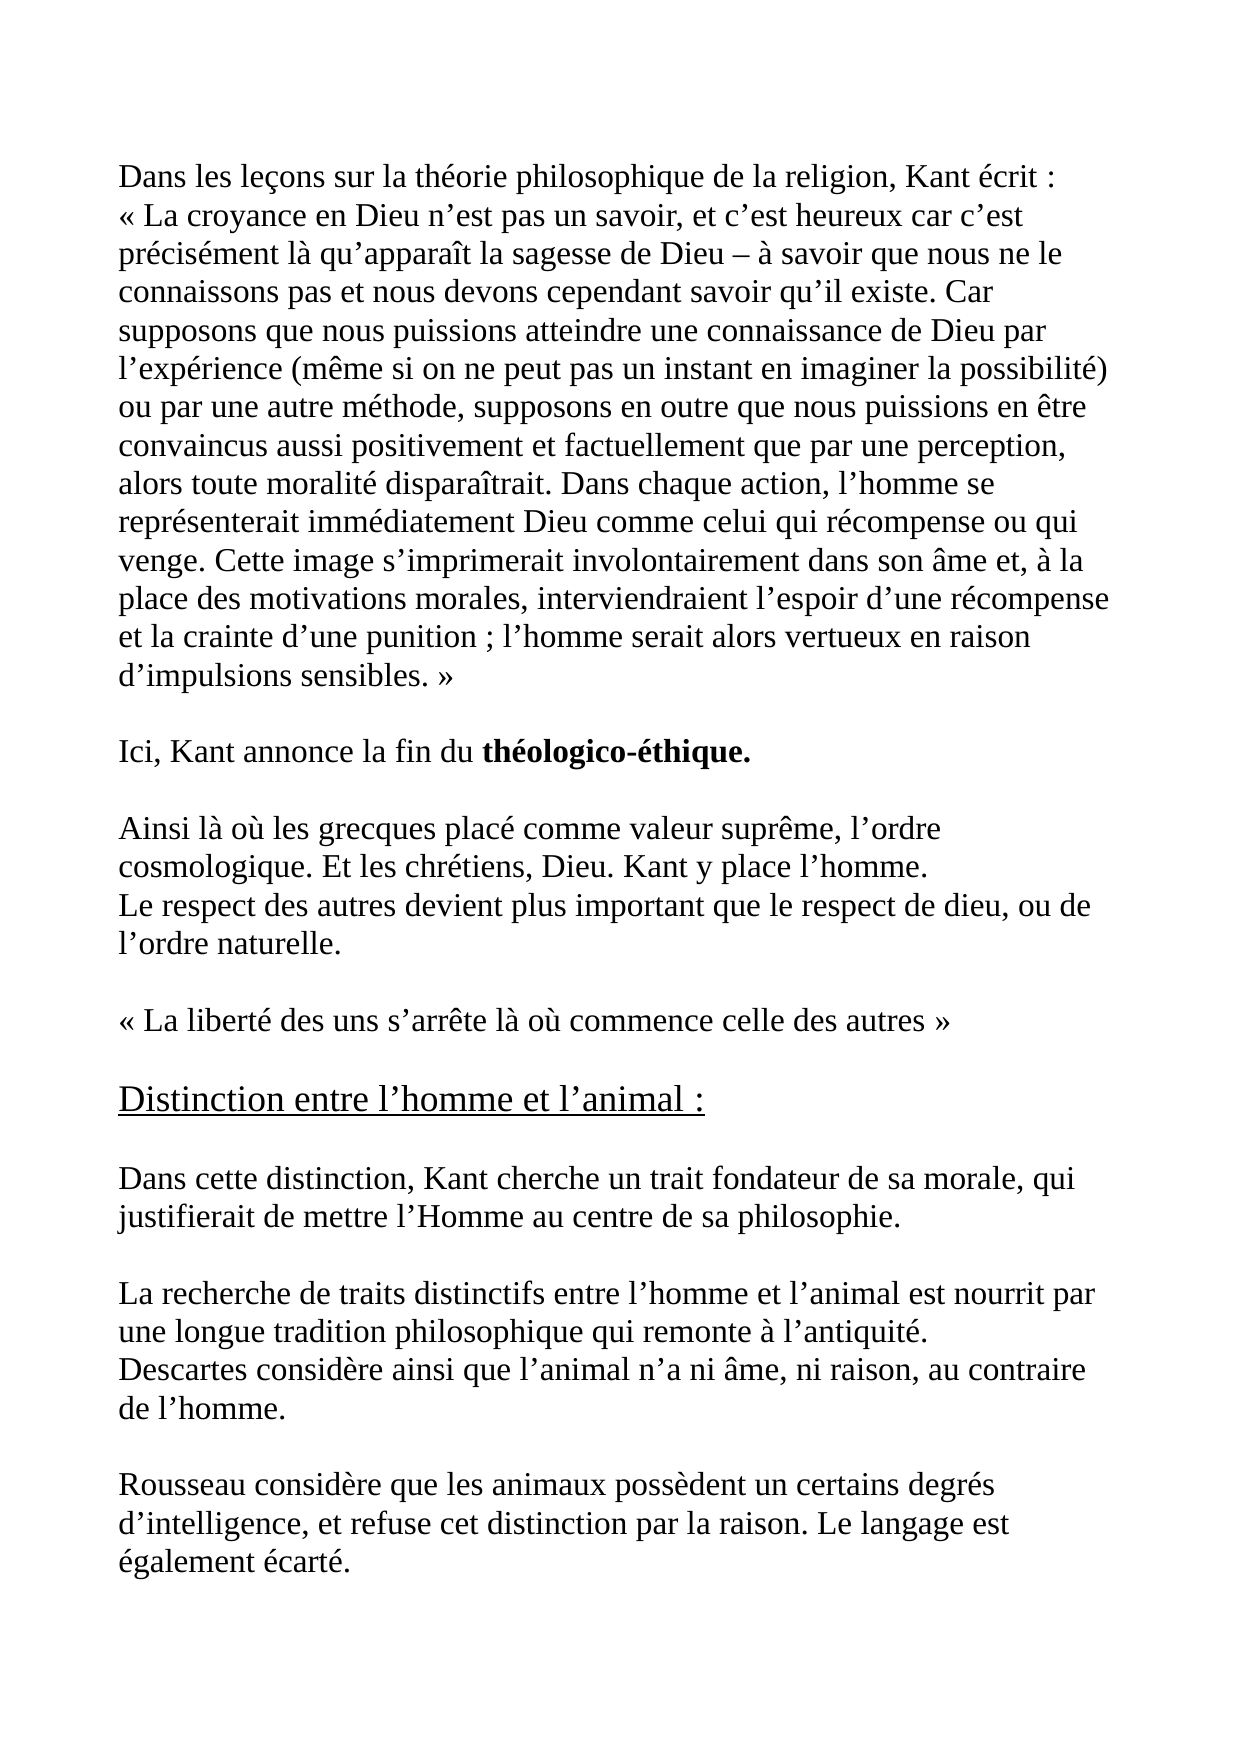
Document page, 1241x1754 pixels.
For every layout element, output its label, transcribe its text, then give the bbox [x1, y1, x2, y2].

text La recherche de traits distinctifs entre l’homme et l’animal est nourrit par une longue tradition philosophique qui remonte à l’antiquité. [118, 1273, 1122, 1349]
text Ici, Kant annonce la fin du théologico-éthique. [118, 731, 1122, 770]
text Ainsi là où les grecques placé comme valeur suprême, l’ordre cosmologique. Et les chrétiens, Dieu. Kant y place l’homme. [118, 808, 1122, 885]
text « La liberté des uns s’arrête là où commence celle des autres » [118, 1000, 1122, 1038]
text Distinction entre l’homme et l’animal : [118, 1076, 1122, 1119]
text Dans les leçons sur la théorie philosophique de la religion, Kant écrit : [118, 156, 1122, 195]
text Descartes considère ainsi que l’animal n’a ni âme, ni raison, au contraire de l’homme. [118, 1349, 1122, 1426]
text Rousseau considère que les animaux possèdent un certains degrés d’intelligence, et refuse cet distinction par la raison. Le langage est également écarté. [118, 1464, 1122, 1579]
text Le respect des autres devient plus important que le respect de dieu, ou de l’ordre naturelle. [118, 885, 1122, 961]
text Dans cette distinction, Kant cherche un trait fondateur de sa morale, qui justifierait de mettre l’Homme au centre de sa philosophie. [118, 1158, 1122, 1234]
text « La croyance en Dieu n’est pas un savoir, et c’est heureux car c’est précisément là qu’apparaît la sagesse de Dieu – à savoir que nous ne le connaissons pas et nous devons cependant savoir qu’il existe. Car supposons que nous puissions atteindre une connaissance de Dieu par l’expérience (même si on ne peut pas un instant en imaginer la possibilité) ou par une autre méthode, supposons en outre que nous puissions en être convaincus aussi positivement et factuellement que par une perception, alors toute moralité disparaîtrait. Dans chaque action, l’homme se représenterait immédiatement Dieu comme celui qui récompense ou qui venge. Cette image s’imprimerait involontairement dans son âme et, à la place des motivations morales, interviendraient l’espoir d’une récompense et la crainte d’une punition ; l’homme serait alors vertueux en raison d’impulsions sensibles. » [118, 195, 1122, 693]
